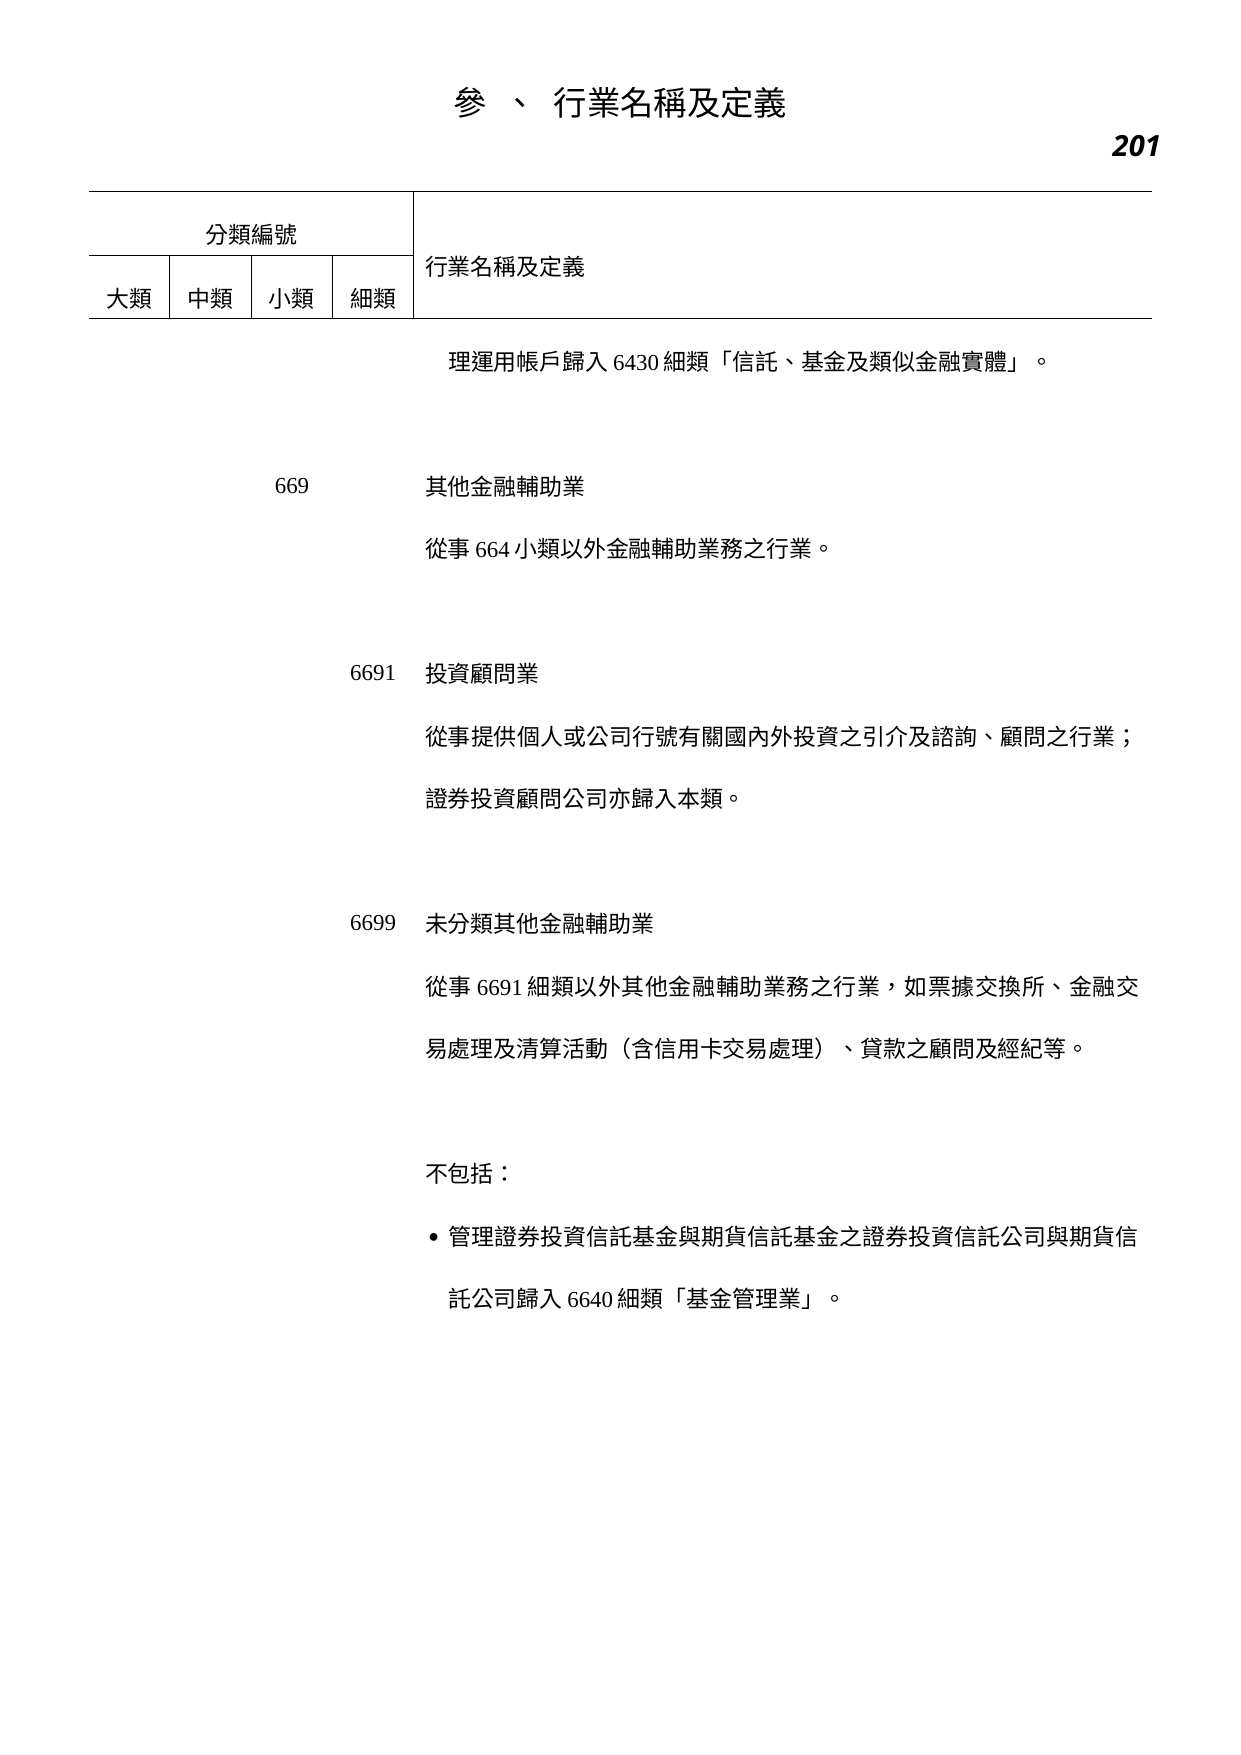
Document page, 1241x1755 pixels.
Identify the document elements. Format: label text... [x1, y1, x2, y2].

table_cell 大類 [89, 256, 169, 318]
table_cell 理運用帳戶歸入6430細類「信託、基金及類似金融實體」。 [414, 319, 1152, 443]
table_cell [89, 319, 170, 443]
table_cell [170, 881, 251, 1568]
table_cell 其他金融輔助業 從事664小類以外金融輔助業務之行業。 [414, 443, 1152, 631]
table_cell 669 [251, 443, 332, 631]
table_cell 6691 [332, 631, 413, 881]
table_cell [89, 443, 170, 631]
table_cell [332, 443, 413, 631]
table_cell 細類 [333, 256, 413, 318]
table_cell [332, 319, 413, 443]
table_cell [89, 631, 170, 881]
table_cell [170, 631, 251, 881]
table_cell [170, 443, 251, 631]
table_cell [89, 881, 170, 1568]
table_cell 投資顧問業 從事提供個人或公司行號有關國內外投資之引介及諮詢、顧問之行業；證券投資顧問公司亦歸入本類。 [414, 631, 1152, 881]
table_header 分類編號 [89, 192, 413, 255]
table_cell 小類 [252, 256, 332, 318]
table_cell 6699 [332, 881, 413, 1568]
table_cell 未分類其他金融輔助業 從事6691細類以外其他金融輔助業務之行業，如票據交換所、金融交易處理及清算活動（含信用卡交易處理）、貸款之顧問及經紀等。 不包括： 管理證券投資信託基金與期貨信託基金之證券投資信託公司與期貨信託公司歸入6640細類「基金管理業」。 [414, 881, 1152, 1568]
table_cell [251, 881, 332, 1568]
table_cell 中類 [170, 256, 251, 318]
table_cell [170, 319, 251, 443]
table_header 行業名稱及定義 [414, 192, 1152, 318]
table_cell [251, 631, 332, 881]
table_cell [251, 319, 332, 443]
